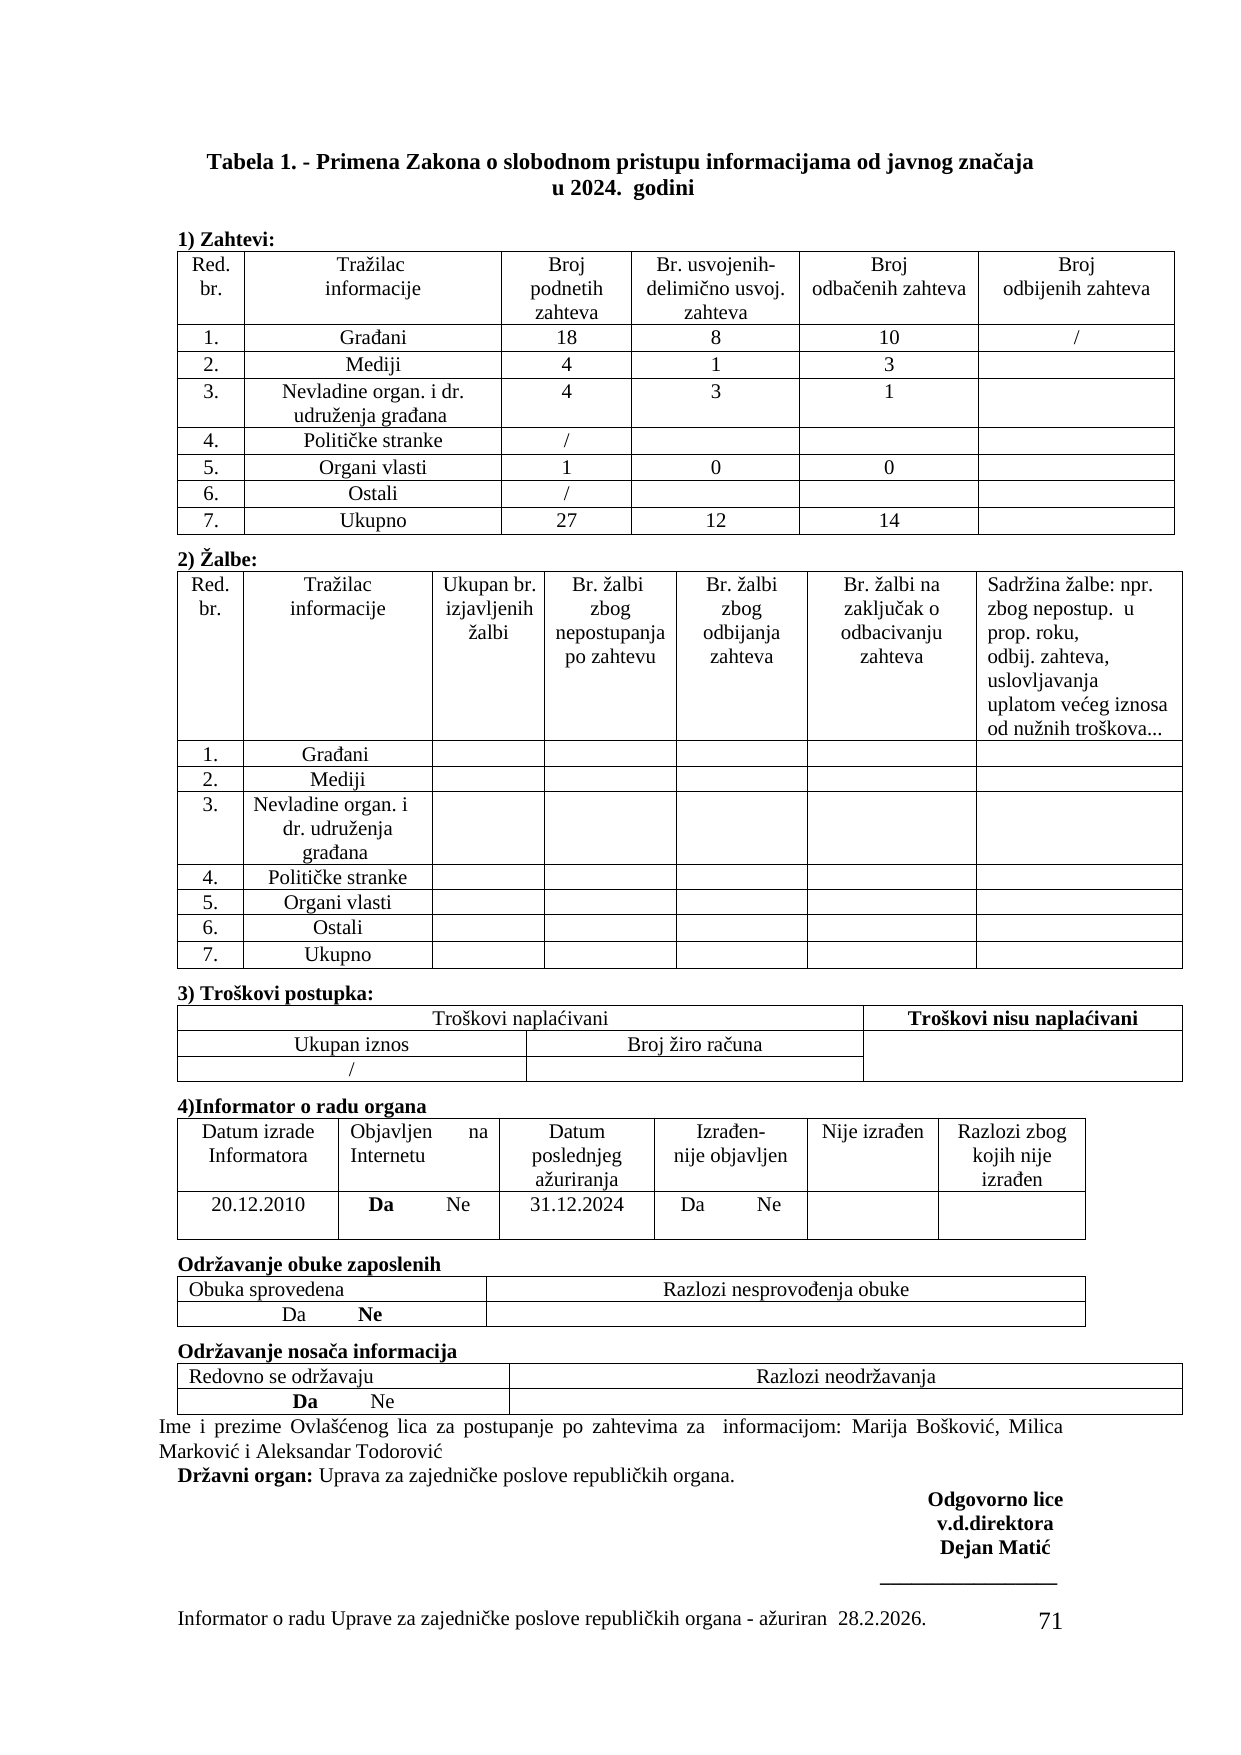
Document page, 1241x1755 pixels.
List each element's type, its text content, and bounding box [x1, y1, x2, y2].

table_cell [977, 890, 1182, 914]
table_header Objavlјen na Internetu [339, 1119, 499, 1191]
text Održavanje nosača informacija [177, 1339, 1063, 1363]
table_cell Političke stranke [244, 865, 432, 889]
table_cell [808, 792, 976, 864]
table_cell Da Ne [178, 1302, 486, 1326]
table_cell [808, 767, 976, 791]
table_cell [808, 865, 976, 889]
table_cell [979, 508, 1174, 534]
table_cell [977, 915, 1182, 941]
table_cell 3 [632, 379, 799, 427]
table_cell [527, 1057, 863, 1081]
table_cell 3. [178, 792, 243, 864]
table_cell / [502, 481, 631, 507]
table_cell [977, 865, 1182, 889]
table_cell [939, 1192, 1085, 1239]
table_cell 4. [178, 865, 243, 889]
table_cell [979, 379, 1174, 427]
table_cell 1 [800, 379, 978, 427]
table_header Razlozi nesprovođenja obuke [487, 1277, 1085, 1301]
table_cell [545, 890, 676, 914]
table_cell / [178, 1057, 526, 1081]
table_cell 1. [178, 741, 243, 766]
table_cell [677, 915, 807, 941]
table_cell 4 [502, 379, 631, 427]
table_cell 18 [502, 325, 631, 351]
table_header Red. br. [178, 572, 243, 740]
table_cell 1 [502, 455, 631, 480]
table_cell / [979, 325, 1174, 351]
text Ime i prezime Ovlašćenog lica za postupanje po zahtevima za informacijom: Marija Bošković, Milica Marković i Aleksandar Todorović [158, 1414, 1063, 1463]
table_cell [977, 767, 1182, 791]
table_cell [977, 942, 1182, 968]
table_cell [433, 741, 544, 766]
table_cell [545, 865, 676, 889]
table_cell 5. [178, 455, 244, 480]
table_header Br. žalbi zbog nepostupanja po zahtevu [545, 572, 676, 740]
table_header Ukupan br. izjavlјenih žalbi [433, 572, 544, 740]
table_cell [510, 1389, 1182, 1413]
text 4)Informator o radu organa [177, 1094, 1063, 1118]
table_cell 1. [178, 325, 244, 351]
table_cell 0 [800, 455, 978, 480]
table_cell [977, 792, 1182, 864]
table_cell Ostali [244, 915, 432, 941]
table_cell 0 [632, 455, 799, 480]
table_cell [800, 428, 978, 453]
table_header Br. žalbi na zaklјučak o odbacivanju zahteva [808, 572, 976, 740]
table_cell [677, 942, 807, 968]
table_cell Političke stranke [245, 428, 501, 453]
table_cell [487, 1302, 1085, 1326]
table_cell 2. [178, 352, 244, 378]
table_cell [545, 741, 676, 766]
table_cell [545, 792, 676, 864]
text Državni organ: Uprava za zajedničke poslove republičkih organa. [177, 1463, 1063, 1487]
table_header Sadržina žalbe: npr. zbog nepostup. u prop. roku, odbij. zahteva, uslovlјavanja uplatom većeg iznosa od nužnih troškova... [977, 572, 1182, 740]
table_header Datum poslednjeg ažuriranja [500, 1119, 654, 1191]
table_cell 27 [502, 508, 631, 534]
table_header Broj odbijenih zahteva [979, 252, 1174, 324]
table_cell Građani [245, 325, 501, 351]
text Održavanje obuke zaposlenih [177, 1252, 1063, 1276]
subtitle v.d.direktora [852, 1511, 1063, 1535]
table_cell [864, 1031, 1182, 1081]
table_cell / [502, 428, 631, 453]
table_cell [632, 481, 799, 507]
table_header Datum izrade Informatora [178, 1119, 338, 1191]
table_cell Da Ne [178, 1389, 509, 1413]
table_cell 4. [178, 428, 244, 453]
table_cell 6. [178, 915, 243, 941]
text u 2024. godini [177, 174, 1063, 200]
table_cell [979, 455, 1174, 480]
table_header Tražilac informacije [244, 572, 432, 740]
table_cell [800, 481, 978, 507]
table_cell [545, 942, 676, 968]
table_cell Ukupno [245, 508, 501, 534]
table_cell [677, 865, 807, 889]
text Tabela 1. - Primena Zakona o slobodnom pristupu informacijama od javnog značaja [177, 148, 1063, 174]
text 3) Troškovi postupka: [177, 981, 1063, 1005]
text 1) Zahtevi: [177, 227, 1063, 251]
table_cell 14 [800, 508, 978, 534]
table_cell [433, 792, 544, 864]
table_cell Organi vlasti [244, 890, 432, 914]
table_cell [808, 741, 976, 766]
table_cell Mediji [245, 352, 501, 378]
table_cell [433, 767, 544, 791]
table_cell 20.12.2010 [178, 1192, 338, 1239]
table_cell Ostali [245, 481, 501, 507]
table_cell 31.12.2024 [500, 1192, 654, 1239]
table_header Razlozi zbog kojih nije izrađen [939, 1119, 1085, 1191]
table_header Red.br. [178, 252, 244, 324]
table_header Izrađen- nije objavlјen [655, 1119, 807, 1191]
table_cell [979, 481, 1174, 507]
table_cell [808, 942, 976, 968]
table_cell 2. [178, 767, 243, 791]
table_cell [677, 767, 807, 791]
table_cell [977, 741, 1182, 766]
table_cell [979, 352, 1174, 378]
table_cell Da Ne [655, 1192, 807, 1239]
table_cell [808, 915, 976, 941]
table_cell [433, 942, 544, 968]
table_cell Građani [244, 741, 432, 766]
table_cell Nevladine organ. i dr. udruženja građana [244, 792, 432, 864]
table_cell [433, 915, 544, 941]
table_cell 5. [178, 890, 243, 914]
table_cell [808, 1192, 938, 1239]
table_cell [808, 890, 976, 914]
table_cell 6. [178, 481, 244, 507]
table_cell 12 [632, 508, 799, 534]
table_cell 8 [632, 325, 799, 351]
table_cell 3. [178, 379, 244, 427]
table_cell 3 [800, 352, 978, 378]
table_header Nije izrađen [808, 1119, 938, 1191]
table_header Broj podnetih zahteva [502, 252, 631, 324]
table_cell [433, 890, 544, 914]
table_cell 7. [178, 942, 243, 968]
table_cell Organi vlasti [245, 455, 501, 480]
table_cell Nevladine organ. i dr. udruženja građana [245, 379, 501, 427]
table_cell [632, 428, 799, 453]
table_header Razlozi neodržavanja [510, 1364, 1182, 1388]
table_cell [545, 915, 676, 941]
table_header Obuka sprovedena [178, 1277, 486, 1301]
text _________________ [177, 1559, 1063, 1588]
table_cell 4 [502, 352, 631, 378]
table_cell 7. [178, 508, 244, 534]
table_header Broj odbačenih zahteva [800, 252, 978, 324]
table_header Redovno se održavaju [178, 1364, 509, 1388]
text Odgovorno lice [177, 1487, 1063, 1511]
table_cell [979, 428, 1174, 453]
text 2) Žalbe: [177, 547, 1063, 571]
table_cell Da Ne [339, 1192, 499, 1239]
table_cell 10 [800, 325, 978, 351]
table_cell 1 [632, 352, 799, 378]
table_header Tražilac informacije [245, 252, 501, 324]
table_cell [677, 890, 807, 914]
table_cell [677, 792, 807, 864]
table_header Br. žalbi zbog odbijanja zahteva [677, 572, 807, 740]
table_cell [433, 865, 544, 889]
table_header Troškovi naplaćivani [178, 1006, 863, 1030]
table_cell [545, 767, 676, 791]
table_cell Broj žiro računa [527, 1031, 863, 1056]
table_header Br. usvojenih- delimično usvoj. zahteva [632, 252, 799, 324]
table_cell Mediji [244, 767, 432, 791]
table_header Troškovi nisu naplaćivani [864, 1006, 1182, 1030]
table_cell Ukupan iznos [178, 1031, 526, 1056]
table_cell Ukupno [244, 942, 432, 968]
table_cell [677, 741, 807, 766]
subtitle Dejan Matić [852, 1535, 1063, 1559]
